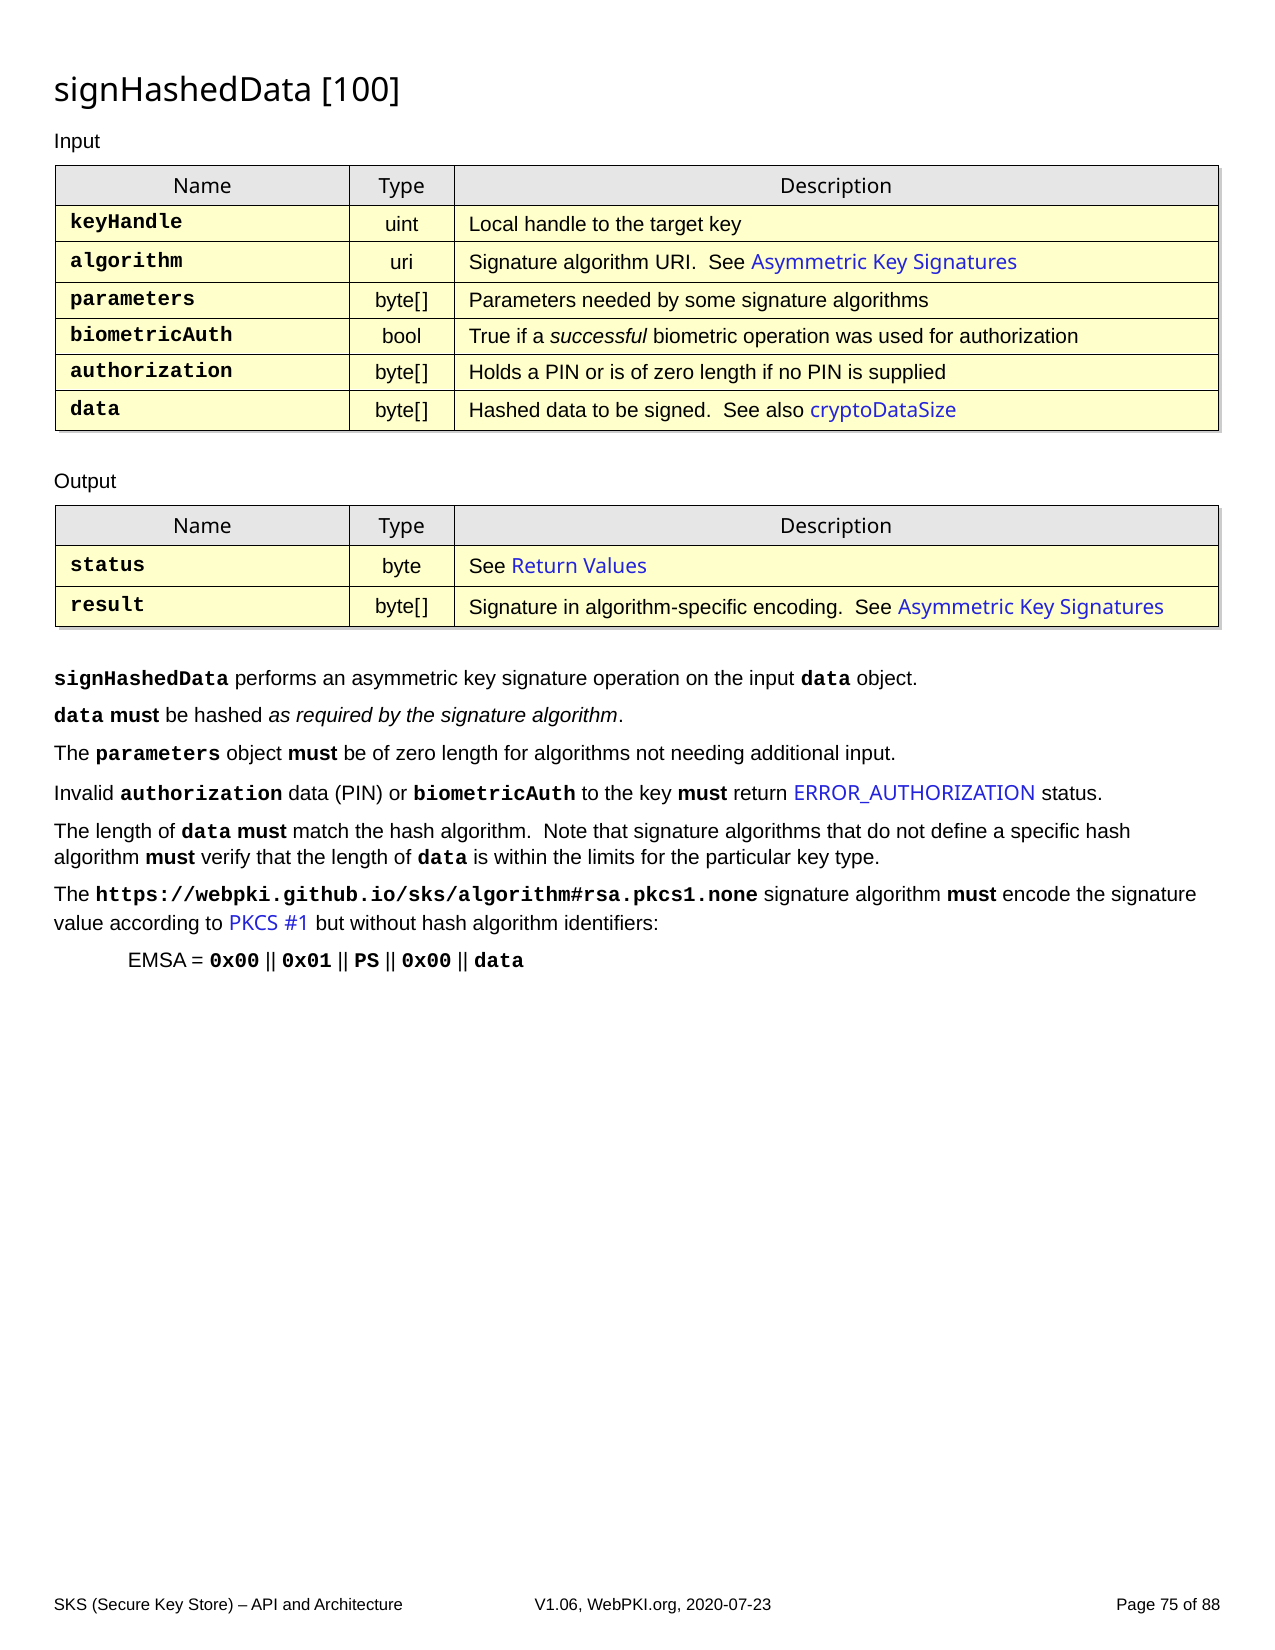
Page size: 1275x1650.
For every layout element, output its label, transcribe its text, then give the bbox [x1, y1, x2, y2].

table_cell result [56, 587, 349, 626]
table_header Type [350, 166, 454, 205]
table_cell Holds a PIN or is of zero length if no PIN is supplied [455, 355, 1218, 389]
table_cell byte⁮[ ] [350, 283, 454, 318]
table_cell byte [350, 546, 454, 586]
table_cell True if a successful biometric operation was used for authorization [455, 319, 1218, 353]
table_cell Hashed data to be signed. See also cryptoDataSize [455, 391, 1218, 430]
table_cell byte⁮[ ] [350, 587, 454, 626]
table_cell bool [350, 319, 454, 353]
table_cell Signature algorithm URI. See Asymmetric Key Signatures ‎ [455, 242, 1218, 282]
table_header Name [56, 506, 349, 545]
table_cell keyHandle [56, 206, 349, 241]
text The https://webpki.github.io/sks/algorithm#rsa.pkcs1.none signature algorithm must encode the signature value according to PKCS #1 but without hash algorithm identifiers: [54, 882, 1221, 936]
table_cell Signature in algorithm-specific encoding. See Asymmetric Key Signatures [455, 587, 1218, 626]
table_cell uri [350, 242, 454, 282]
text Input [54, 129, 1221, 153]
table_cell data [56, 391, 349, 430]
text signHashedData performs an asymmetric key signature operation on the input data object. [54, 666, 1221, 691]
text The parameters object must be of zero length for algorithms not needing additional input. [54, 741, 1221, 767]
table_cell status [56, 546, 349, 586]
table_cell biometricAuth [56, 319, 349, 353]
table_cell See Return Values [455, 546, 1218, 586]
table_header Type [350, 506, 454, 545]
table_header Description [455, 166, 1218, 205]
table_cell parameters [56, 283, 349, 318]
text Output [54, 469, 1221, 493]
table_cell authorization [56, 355, 349, 389]
subtitle signHashedData [100] [54, 66, 1221, 111]
table_header Name [56, 166, 349, 205]
table_cell byte⁮[ ] [350, 391, 454, 430]
table_cell algorithm [56, 242, 349, 282]
table_cell uint [350, 206, 454, 241]
table_cell Parameters needed by some signature algorithms [455, 283, 1218, 318]
table_cell Local handle to the target key [455, 206, 1218, 241]
text The length of data must match the hash algorithm. Note that signature algorithms that do not define a specific hash algorithm must verify that the length of data is within the limits for the particular key type. [54, 819, 1221, 870]
text EMSA = 0x00 || 0x01 || PS || 0x00 || data [54, 948, 1221, 974]
table_header Description [455, 506, 1218, 545]
text Invalid authorization data (PIN) or biometricAuth to the key must return ERROR_AUTHORIZATION status. [54, 778, 1221, 807]
table_cell byte⁮[ ] [350, 355, 454, 389]
text data must be hashed as required by the signature algorithm. [54, 703, 1221, 729]
